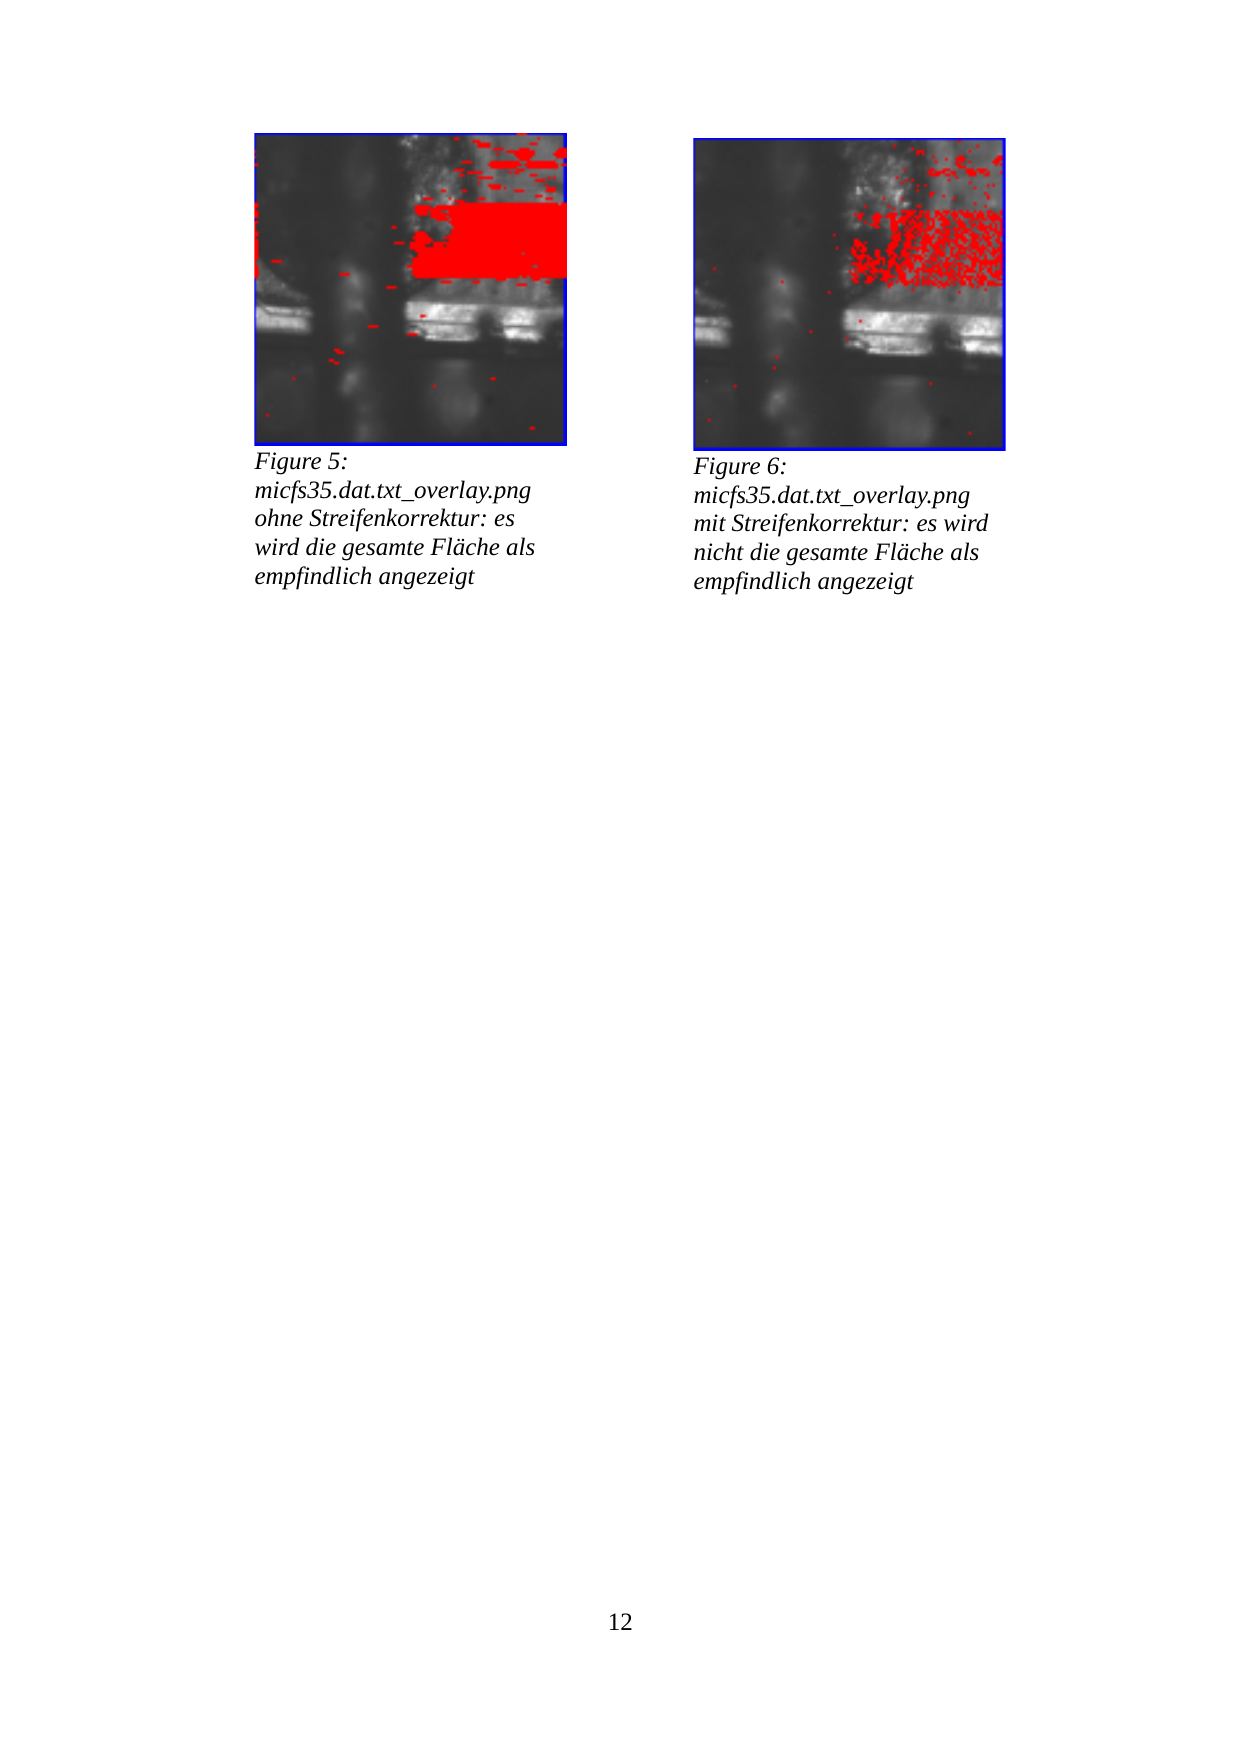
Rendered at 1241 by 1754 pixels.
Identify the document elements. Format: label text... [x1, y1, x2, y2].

picture [693, 138, 1006, 451]
picture [254, 133, 567, 446]
text Figure 6: micfs35.dat.txt_overlay.png mit Streifenkorrektur: es wird nicht die gesamte Fläche als empfindlich angezeigt [693, 451, 1006, 595]
text Figure 5: micfs35.dat.txt_overlay.png ohne Streifenkorrektur: es wird die gesamte Fläche als empfindlich angezeigt [254, 446, 567, 590]
